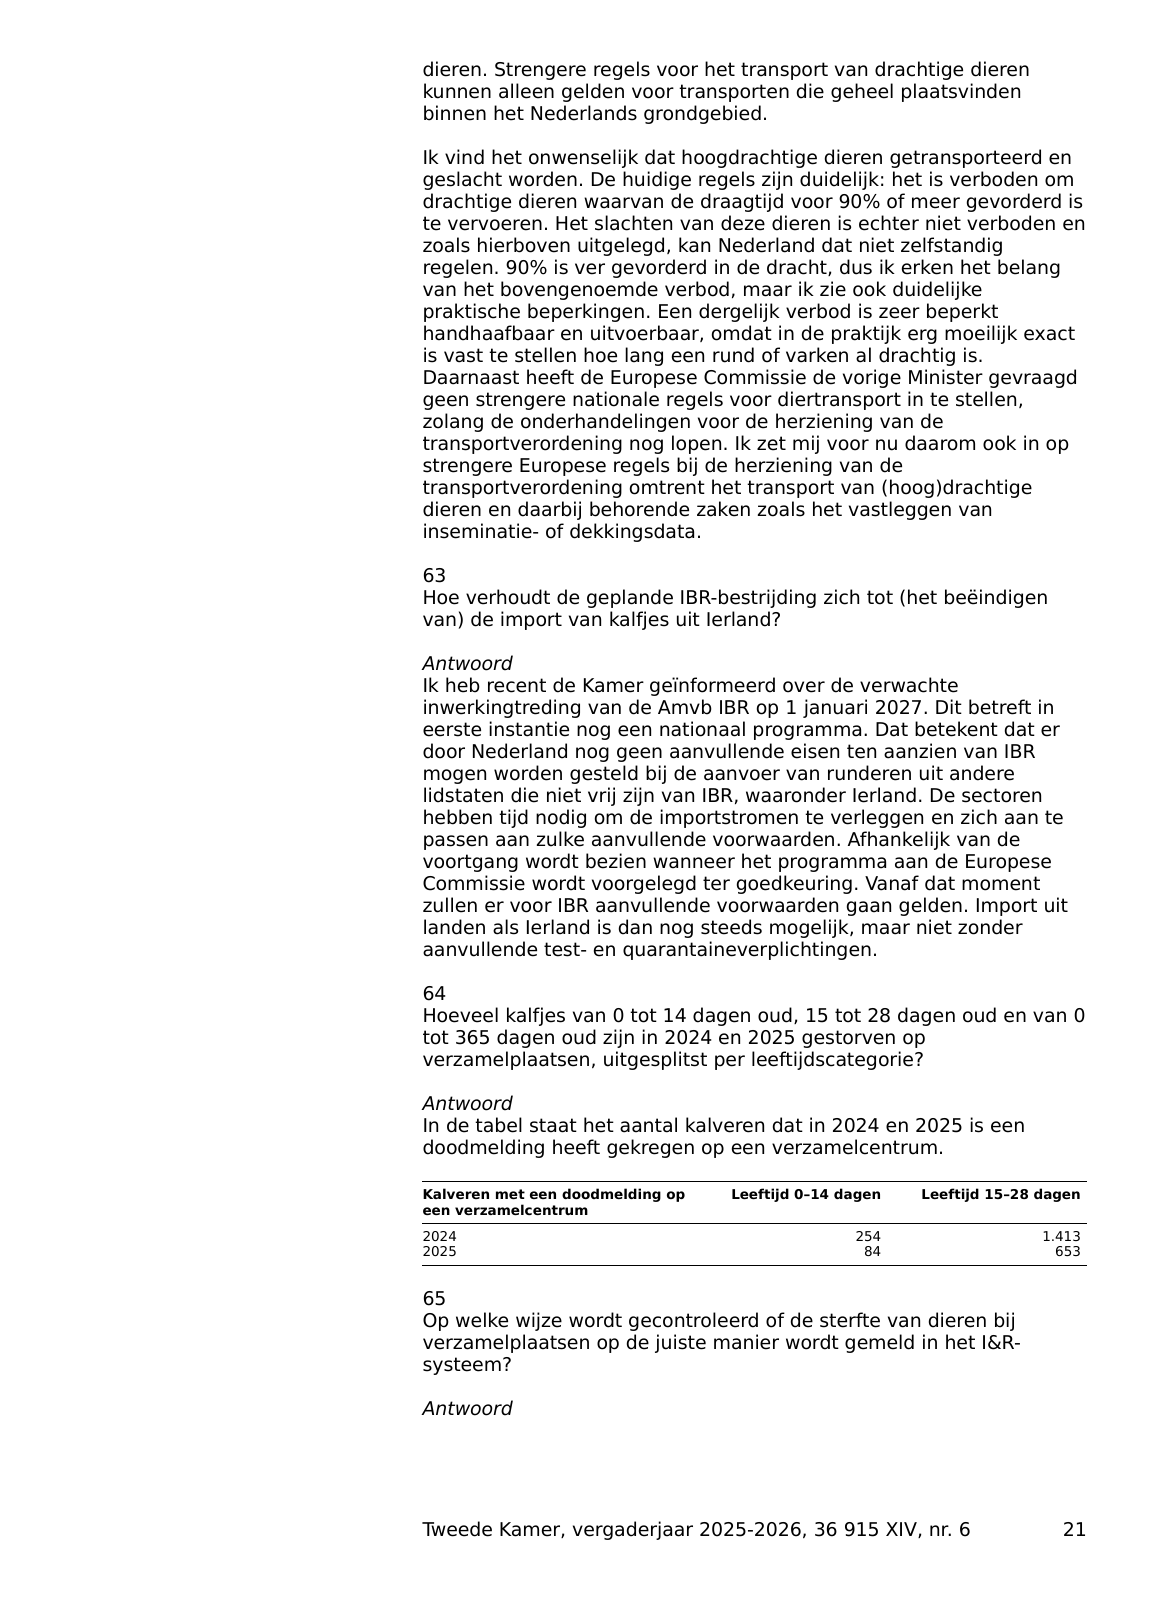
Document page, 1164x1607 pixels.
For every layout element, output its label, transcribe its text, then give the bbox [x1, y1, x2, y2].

table_cell 84 [688, 1244, 887, 1265]
table_cell 653 [887, 1244, 1087, 1265]
text Ik vind het onwenselijk dat hoogdrachtige dieren getransporteerd en geslacht worden. De huidige regels zijn duidelijk: het is verboden om drachtige dieren waarvan de draagtijd voor 90% of meer gevorderd is te vervoeren. Het slachten van deze dieren is echter niet verboden en zoals hierboven uitgelegd, kan Nederland dat niet zelfstandig regelen. 90% is ver gevorderd in de dracht, dus ik erken het belang van het bovengenoemde verbod, maar ik zie ook duidelijke praktische beperkingen. Een dergelijk verbod is zeer beperkt handhaafbaar en uitvoerbaar, omdat in de praktijk erg moeilijk exact is vast te stellen hoe lang een rund of varken al drachtig is. Daarnaast heeft de Europese Commissie de vorige Minister gevraagd geen strengere nationale regels voor diertransport in te stellen, zolang de onderhandelingen voor de herziening van de transportverordening nog lopen. Ik zet mij voor nu daarom ook in op strengere Europese regels bij de herziening van de transportverordening omtrent het transport van (hoog)drachtige dieren en daarbij behorende zaken zoals het vastleggen van inseminatie- of dekkingsdata. [422, 147, 1087, 543]
table_cell 2024 [422, 1224, 687, 1244]
text Ik heb recent de Kamer geïnformeerd over de verwachte inwerkingtreding van de Amvb IBR op 1 januari 2027. Dit betreft in eerste instantie nog een nationaal programma. Dat betekent dat er door Nederland nog geen aanvullende eisen ten aanzien van IBR mogen worden gesteld bij de aanvoer van runderen uit andere lidstaten die niet vrij zijn van IBR, waaronder Ierland. De sectoren hebben tijd nodig om de importstromen te verleggen en zich aan te passen aan zulke aanvullende voorwaarden. Afhankelijk van de voortgang wordt bezien wanneer het programma aan de Europese Commissie wordt voorgelegd ter goedkeuring. Vanaf dat moment zullen er voor IBR aanvullende voorwaarden gaan gelden. Import uit landen als Ierland is dan nog steeds mogelijk, maar niet zonder aanvullende test- en quarantaineverplichtingen. [422, 675, 1087, 961]
text 65 [422, 1288, 1087, 1310]
text 63 [422, 565, 1087, 587]
table_header Leeftijd 0–14 dagen [688, 1182, 887, 1223]
text dieren. Strengere regels voor het transport van drachtige dieren kunnen alleen gelden voor transporten die geheel plaatsvinden binnen het Nederlands grondgebied. [422, 59, 1087, 125]
text 64 [422, 983, 1087, 1005]
table_cell 1.413 [887, 1224, 1087, 1244]
text Op welke wijze wordt gecontroleerd of de sterfte van dieren bij verzamelplaatsen op de juiste manier wordt gemeld in het I&R-systeem? [422, 1310, 1087, 1376]
text Hoeveel kalfjes van 0 tot 14 dagen oud, 15 tot 28 dagen oud en van 0 tot 365 dagen oud zijn in 2024 en 2025 gestorven op verzamelplaatsen, uitgesplitst per leeftijdscategorie? [422, 1005, 1087, 1071]
table_cell 254 [688, 1224, 887, 1244]
text Antwoord [422, 653, 1087, 675]
text Hoe verhoudt de geplande IBR-bestrijding zich tot (het beëindigen van) de import van kalfjes uit Ierland? [422, 587, 1087, 631]
table_header Leeftijd 15–28 dagen [887, 1182, 1087, 1223]
text Antwoord [422, 1398, 1087, 1420]
table_cell 2025 [422, 1244, 687, 1265]
table_header Kalveren met een doodmelding op een verzamelcentrum [422, 1182, 687, 1223]
text Antwoord [422, 1093, 1087, 1115]
text In de tabel staat het aantal kalveren dat in 2024 en 2025 is een doodmelding heeft gekregen op een verzamelcentrum. [422, 1115, 1087, 1159]
